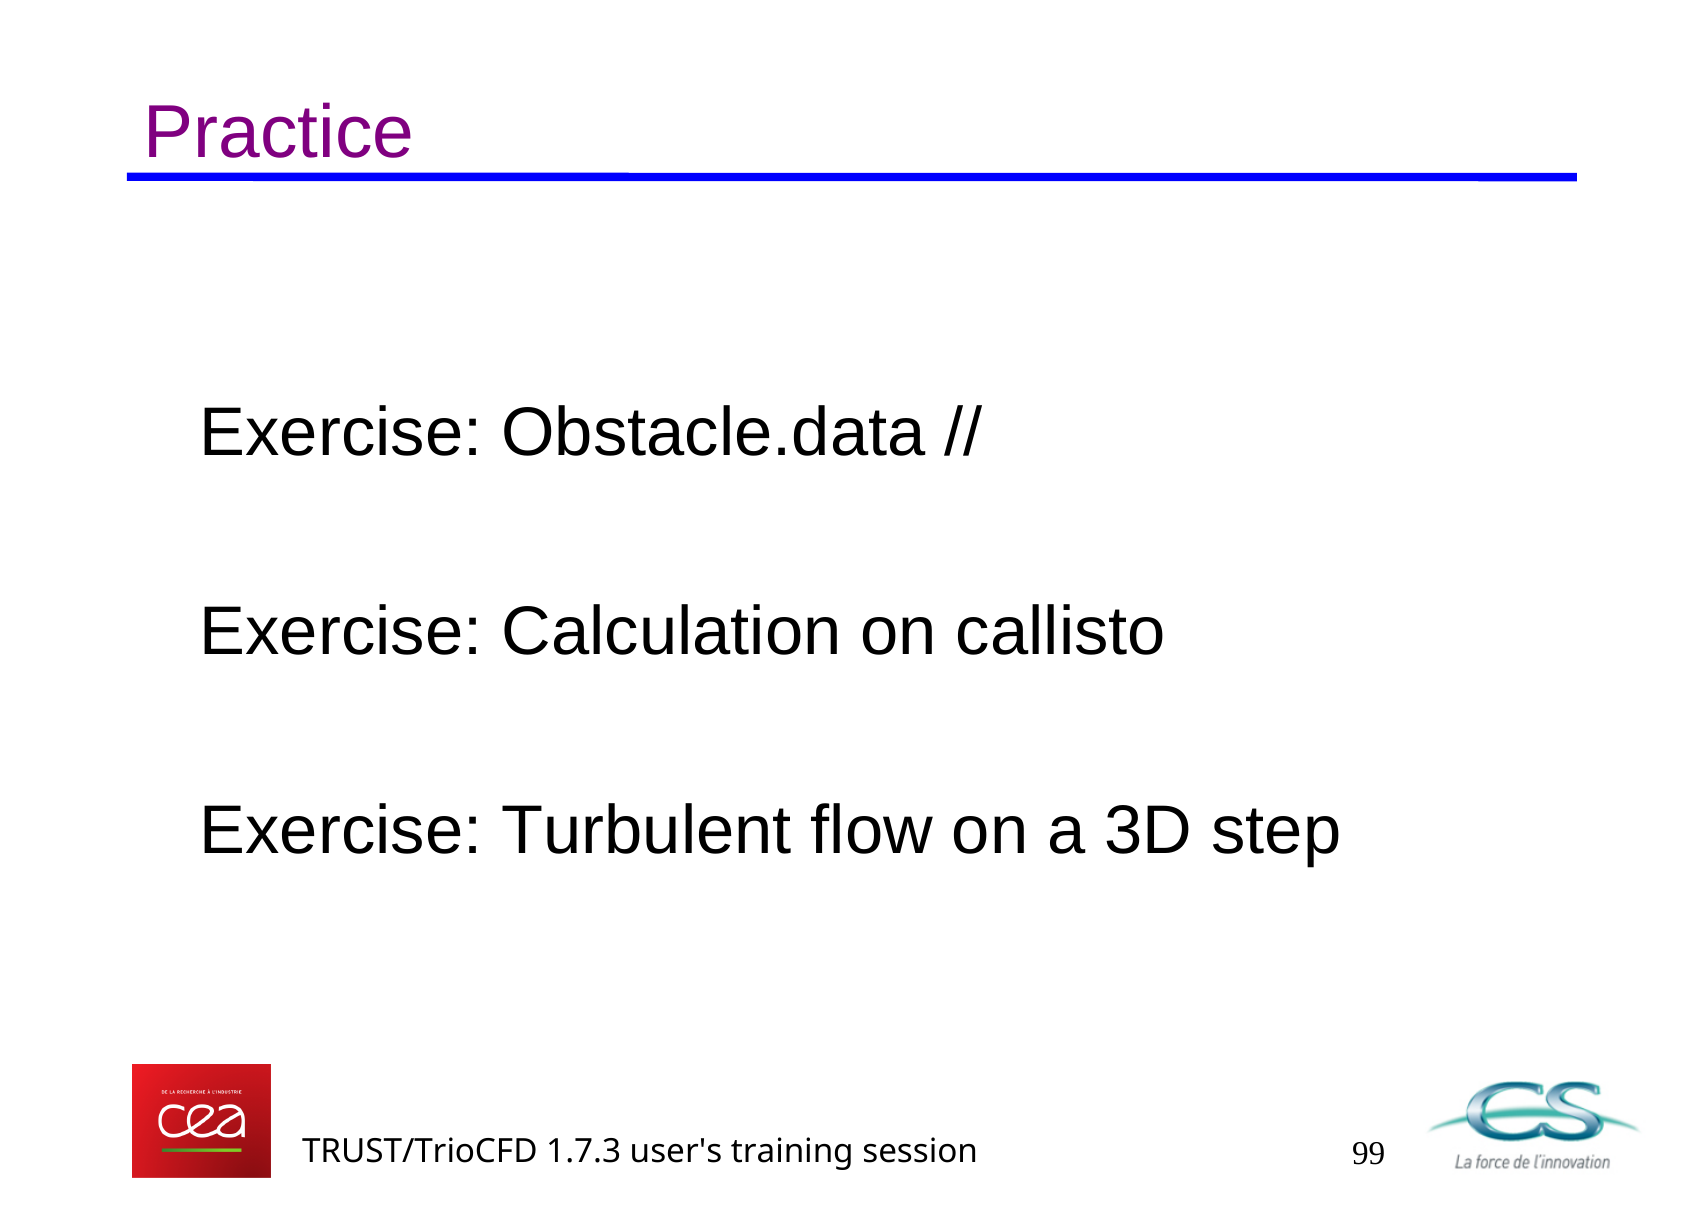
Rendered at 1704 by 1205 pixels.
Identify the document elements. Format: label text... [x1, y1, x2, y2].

picture [132, 1064, 271, 1178]
picture [1423, 1072, 1648, 1179]
title Practice [127, 39, 1576, 215]
list Exercise: Obstacle.data // Exercise: Calculation on callisto Exercise: Turbulent flow on a 3D step [127, 378, 1576, 965]
